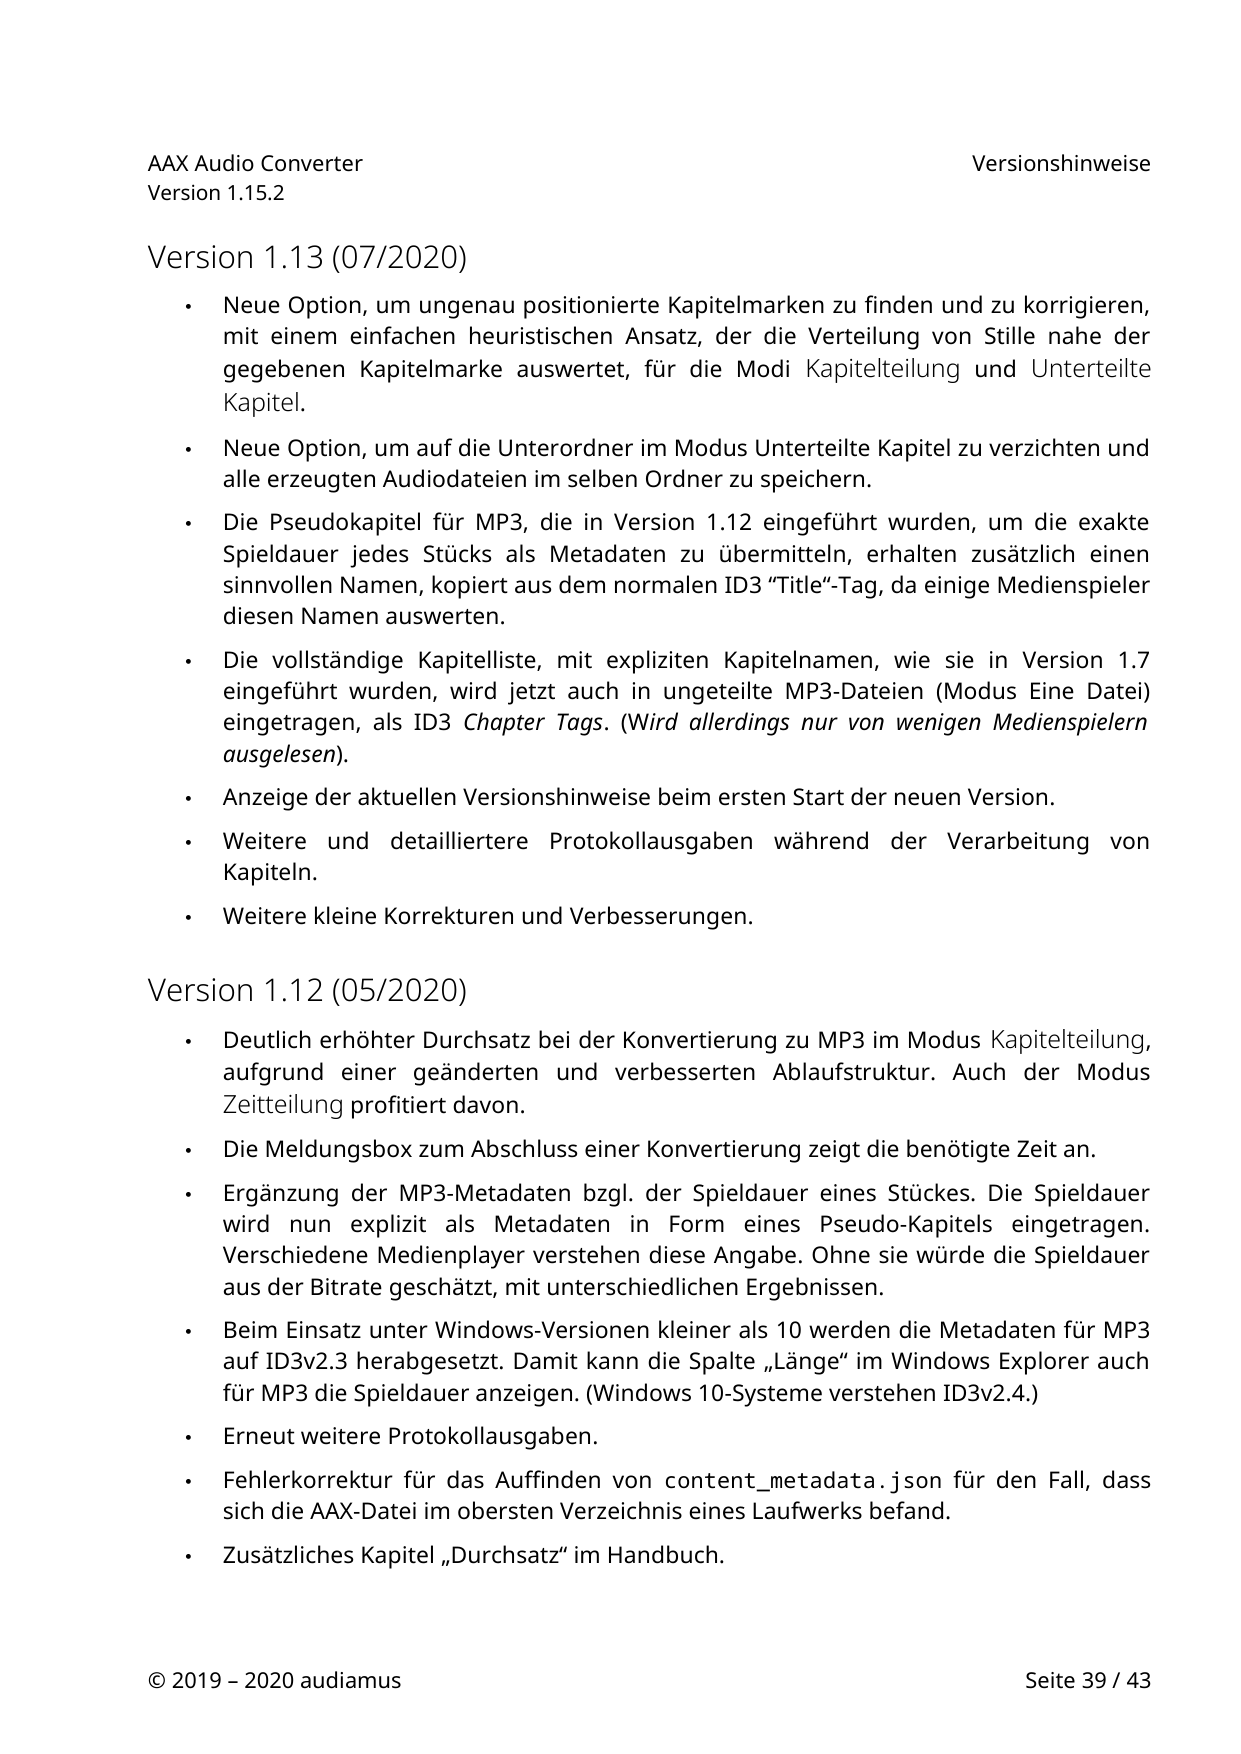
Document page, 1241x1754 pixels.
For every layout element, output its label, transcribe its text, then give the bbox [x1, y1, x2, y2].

list Ergänzung der MP3-Metadaten bzgl. der Spieldauer eines Stückes. Die Spieldauer wird nun explizit als Metadaten in Form eines Pseudo-Kapitels eingetragen. Verschiedene Medienplayer verstehen diese Angabe. Ohne sie würde die Spieldauer aus der Bitrate geschätzt, mit unterschiedlichen Ergebnissen. [185, 1177, 1152, 1302]
list Deutlich erhöhter Durchsatz bei der Konvertierung zu MP3 im Modus Kapitelteilung, aufgrund einer geänderten und verbesserten Ablaufstruktur. Auch der Modus Zeitteilung profitiert davon. [185, 1021, 1152, 1121]
list Weitere kleine Korrekturen und Verbesserungen. [185, 900, 1152, 931]
list Erneut weitere Protokollausgaben. [185, 1420, 1152, 1451]
list Die vollständige Kapitelliste, mit expliziten Kapitelnamen, wie sie in Version 1.7 eingeführt wurden, wird jetzt auch in ungeteilte MP3-Dateien (Modus Eine Datei) eingetragen, als ID3 Chapter Tags. (Wird allerdings nur von wenigen Medienspielern ausgelesen). [185, 644, 1152, 769]
list Anzeige der aktuellen Versionshinweise beim ersten Start der neuen Version. [185, 781, 1152, 812]
subtitle Version 1.13 (07/2020) [148, 235, 1152, 278]
subtitle Version 1.12 (05/2020) [148, 968, 1152, 1011]
list Neue Option, um auf die Unterordner im Modus Unterteilte Kapitel zu verzichten und alle erzeugten Audiodateien im selben Ordner zu speichern. [185, 431, 1152, 494]
list Die Meldungsbox zum Abschluss einer Konvertierung zeigt die benötigte Zeit an. [185, 1133, 1152, 1164]
list Weitere und detailliertere Protokollausgaben während der Verarbeitung von Kapiteln. [185, 825, 1152, 887]
list Beim Einsatz unter Windows-Versionen kleiner als 10 werden die Metadaten für MP3 auf ID3v2.3 herabgesetzt. Damit kann die Spalte „Länge“ im Windows Explorer auch für MP3 die Spieldauer anzeigen. (Windows 10-Systeme verstehen ID3v2.4.) [185, 1314, 1152, 1408]
list Neue Option, um ungenau positionierte Kapitelmarken zu finden und zu korrigieren, mit einem einfachen heuristischen Ansatz, der die Verteilung von Stille nahe der gegebenen Kapitelmarke auswertet, für die Modi Kapitelteilung und Unterteilte Kapitel. [185, 289, 1152, 419]
list Fehlerkorrektur für das Auffinden von content_metadata.json für den Fall, dass sich die AAX-Datei im obersten Verzeichnis eines Laufwerks befand. [185, 1464, 1152, 1526]
list Zusätzliches Kapitel „Durchsatz“ im Handbuch. [185, 1539, 1152, 1570]
list Die Pseudokapitel für MP3, die in Version 1.12 eingeführt wurden, um die exakte Spieldauer jedes Stücks als Metadaten zu übermitteln, erhalten zusätzlich einen sinnvollen Namen, kopiert aus dem normalen ID3 “Title“-Tag, da einige Medienspieler diesen Namen auswerten. [185, 506, 1152, 631]
